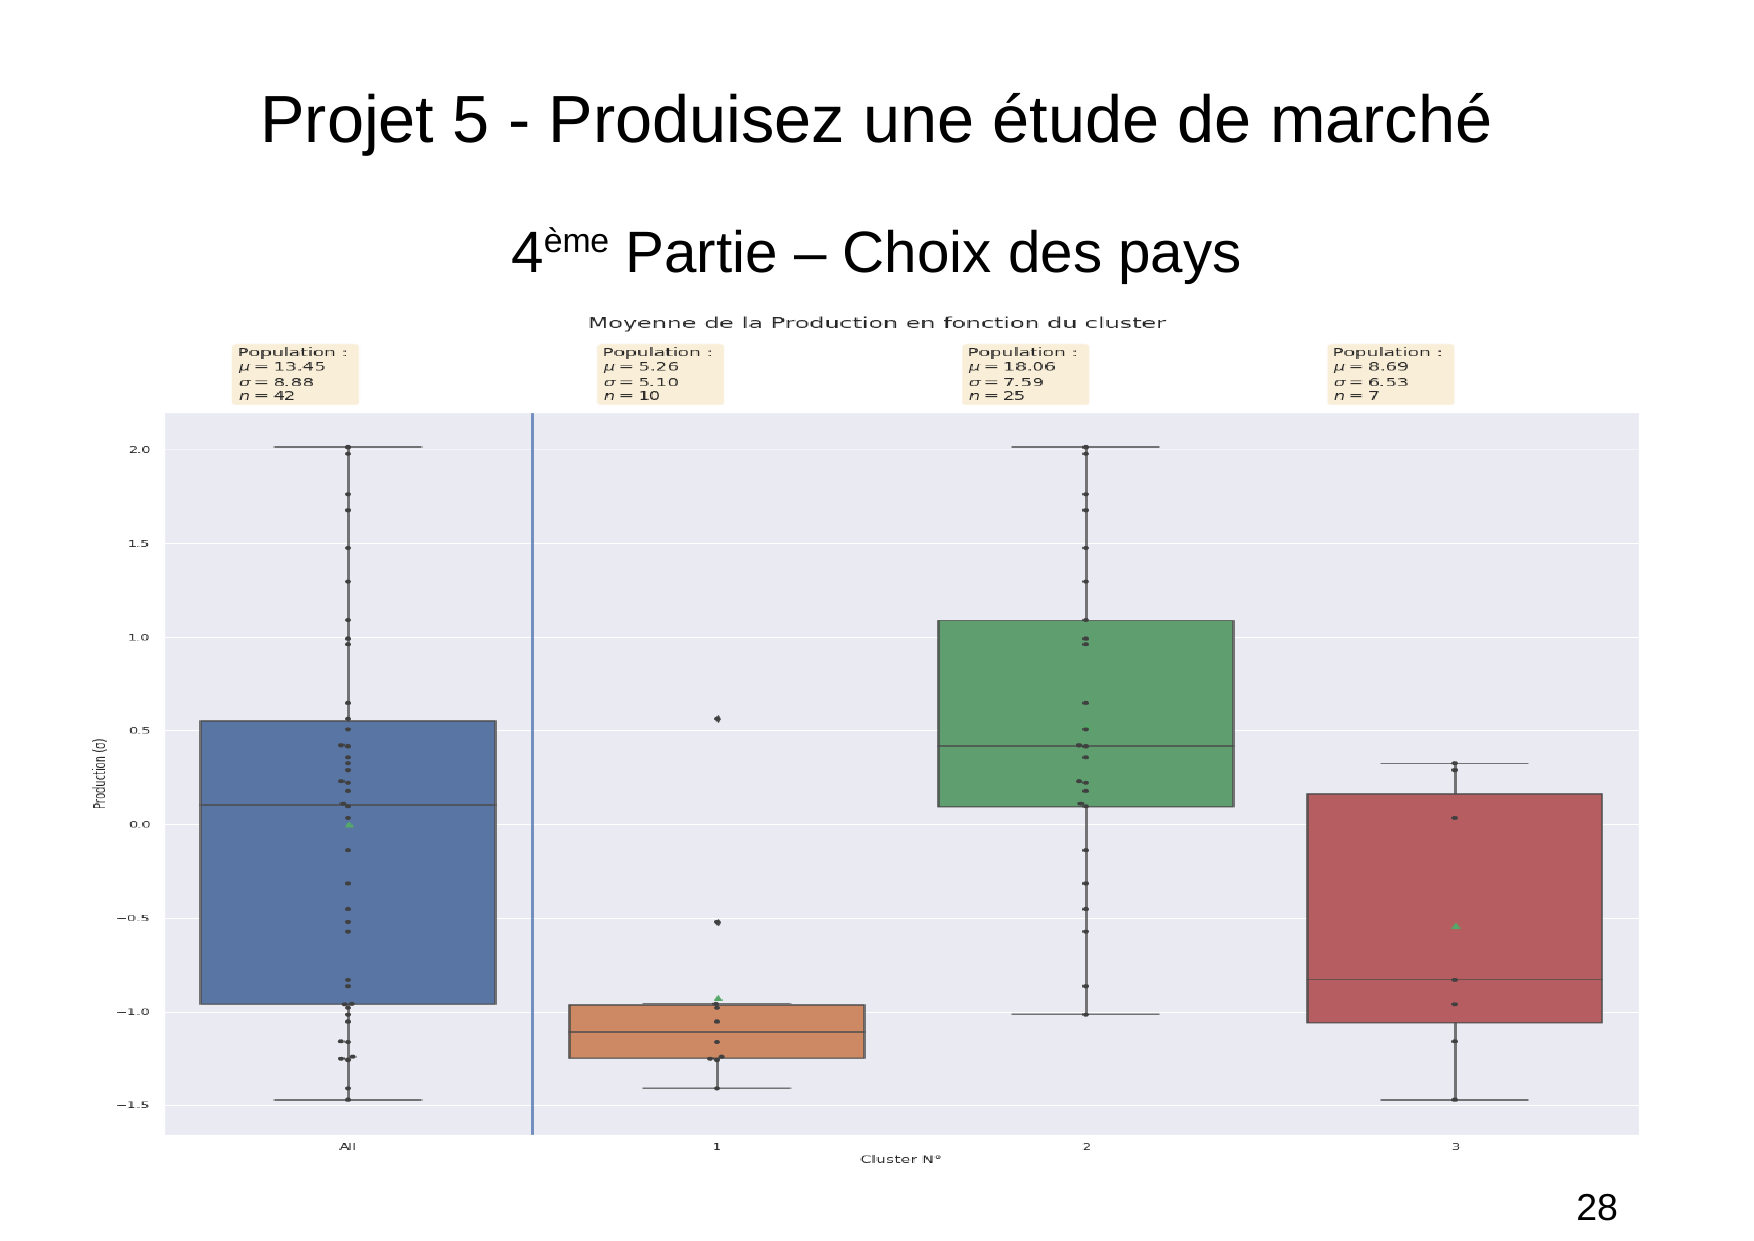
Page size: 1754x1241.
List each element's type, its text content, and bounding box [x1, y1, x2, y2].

title Projet 5 - Produisez une étude de marché [140, 48, 1614, 188]
subtitle 4ème Partie – Choix des pays [140, 188, 1614, 307]
picture [82, 307, 1654, 1173]
text_box [1561, 1178, 1754, 1241]
